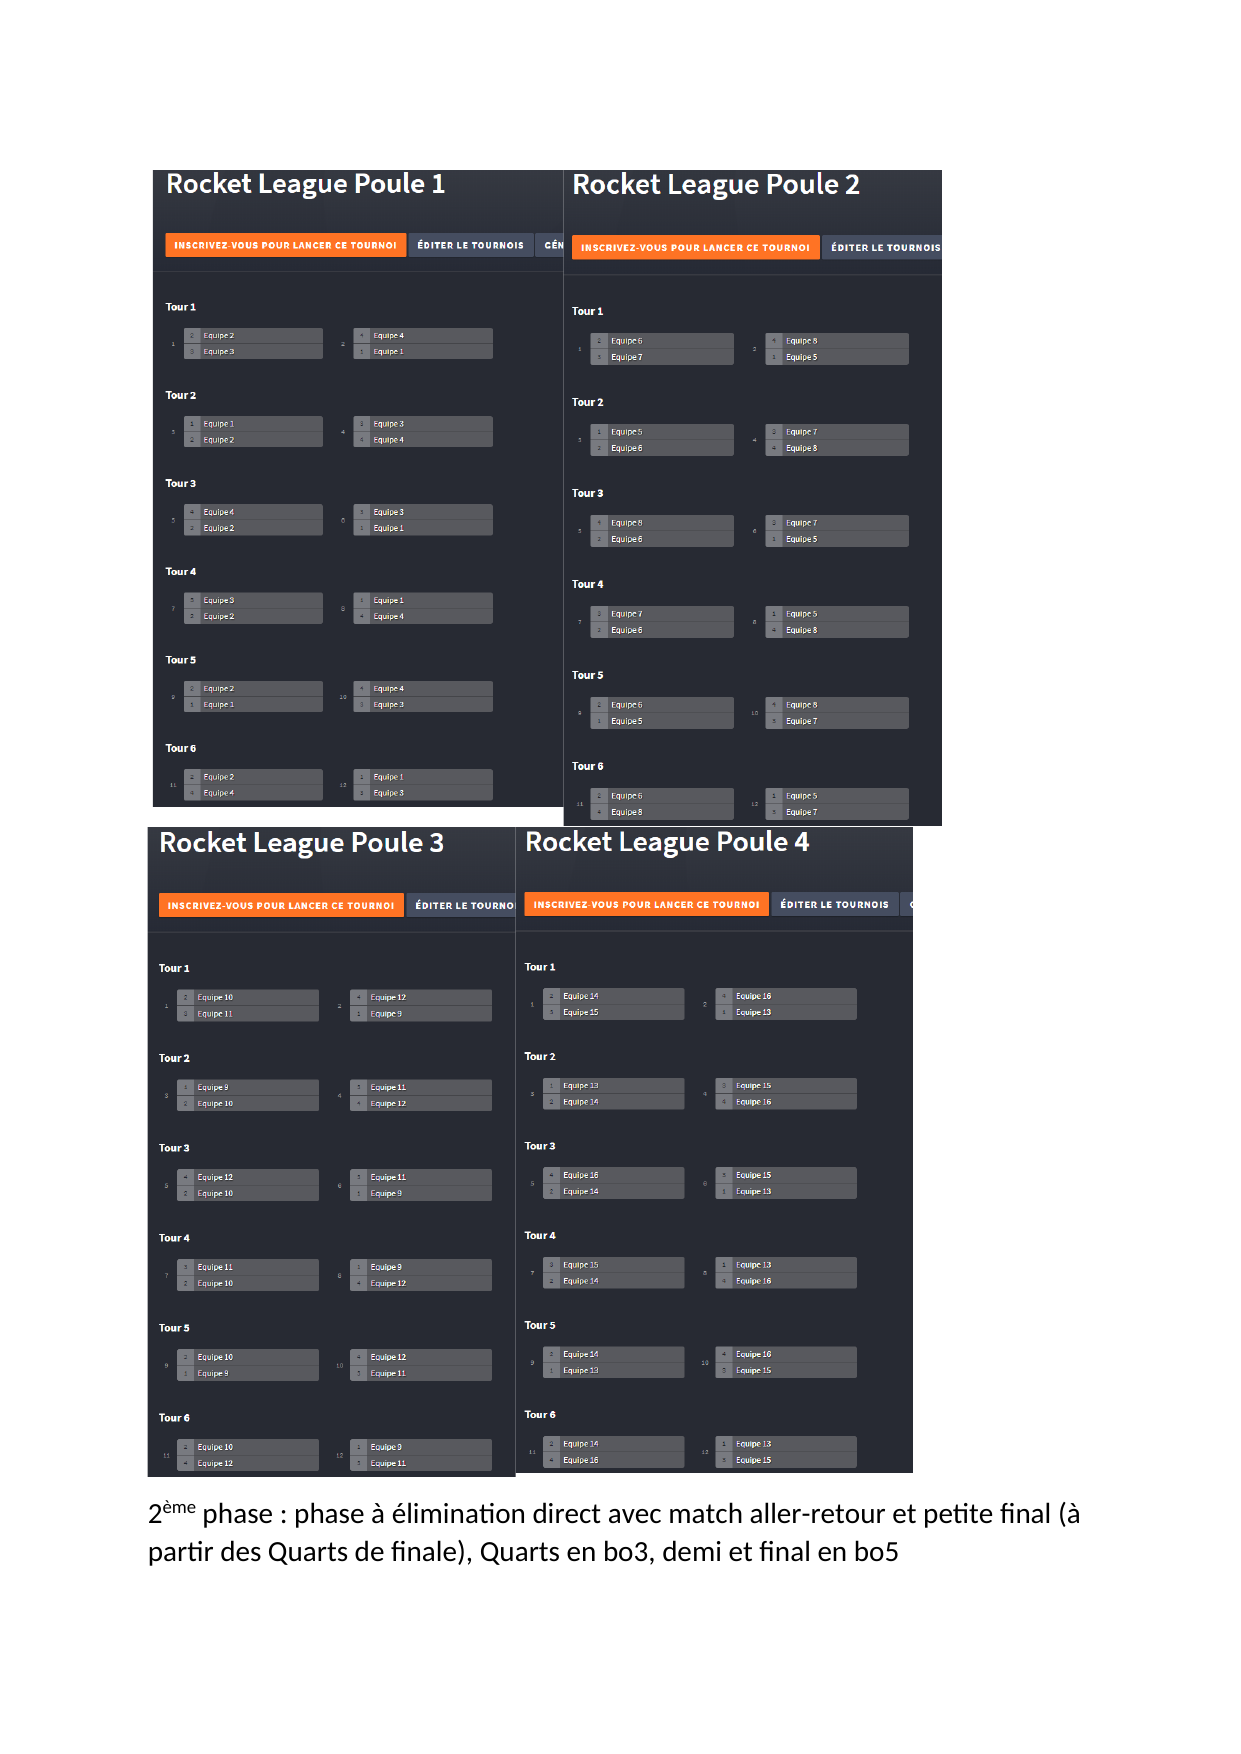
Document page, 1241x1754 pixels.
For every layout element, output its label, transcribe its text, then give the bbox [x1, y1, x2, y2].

text 2ème phase : phase à élimination direct avec match aller-retour et petite final (à partir des Quarts de finale), Quarts en bo3, demi et final en bo5 [148, 1495, 1093, 1569]
